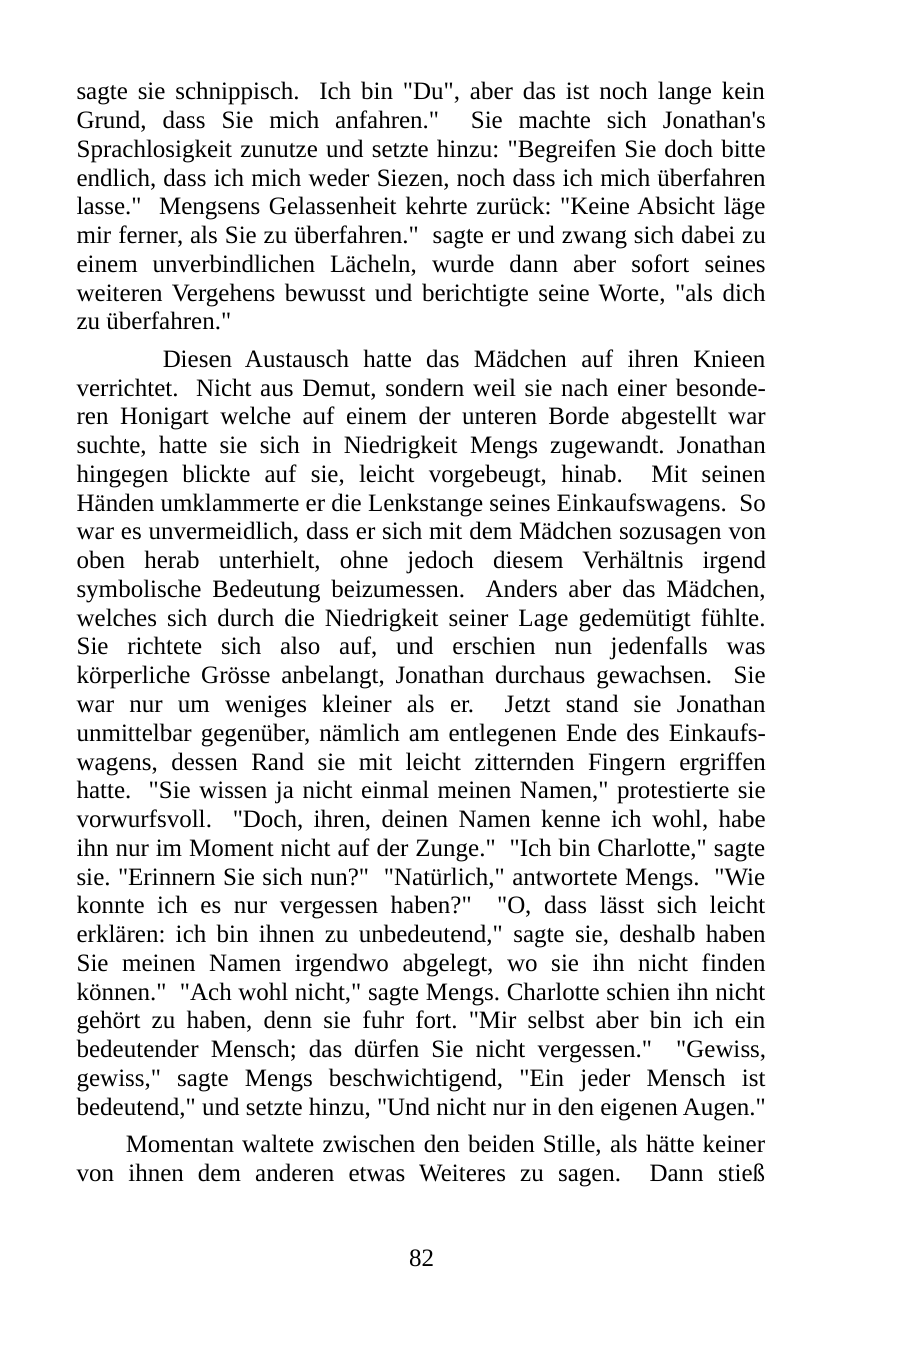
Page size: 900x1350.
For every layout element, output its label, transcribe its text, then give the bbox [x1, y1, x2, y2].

text sagte sie schnippisch. Ich bin "Du", aber das ist noch lange kein Grund, dass Sie mich anfahren." Sie machte sich Jonathan's Sprachlosigkeit zunutze und setzte hinzu: "Begreifen Sie doch bitte endlich, dass ich mich weder Siezen, noch dass ich mich überfahren lasse." Mengsens Gelassenheit kehrte zurück: "Keine Absicht läge mir ferner, als Sie zu überfahren." sagte er und zwang sich dabei zu einem unverbindlichen Lächeln, wurde dann aber sofort seines weiteren Vergehens bewusst und berichtigte seine Worte, "als dich zu überfahren." [76, 76, 766, 335]
text Diesen Austausch hatte das Mädchen auf ihren Knieen verrichtet. Nicht aus Demut, sondern weil sie nach einer besonde-ren Honigart welche auf einem der unteren Borde abgestellt war suchte, hatte sie sich in Niedrigkeit Mengs zugewandt. Jonathan hingegen blickte auf sie, leicht vorgebeugt, hinab. Mit seinen Händen umklammerte er die Lenkstange seines Einkaufswagens. So war es unvermeidlich, dass er sich mit dem Mädchen sozusagen von oben herab unterhielt, ohne jedoch diesem Verhältnis irgend symbolische Bedeutung beizumessen. Anders aber das Mädchen, welches sich durch die Niedrigkeit seiner Lage gedemütigt fühlte. Sie richtete sich also auf, und erschien nun jedenfalls was körperliche Grösse anbelangt, Jonathan durchaus gewachsen. Sie war nur um weniges kleiner als er. Jetzt stand sie Jonathan unmittelbar gegenüber, nämlich am entlegenen Ende des Einkaufs-wagens, dessen Rand sie mit leicht zitternden Fingern ergriffen hatte. "Sie wissen ja nicht einmal meinen Namen," protestierte sie vorwurfsvoll. "Doch, ihren, deinen Namen kenne ich wohl, habe ihn nur im Moment nicht auf der Zunge." "Ich bin Charlotte," sagte sie. "Erinnern Sie sich nun?" "Natürlich," antwortete Mengs. "Wie konnte ich es nur vergessen haben?" "O, dass lässt sich leicht erklären: ich bin ihnen zu unbedeutend," sagte sie, deshalb haben Sie meinen Namen irgendwo abgelegt, wo sie ihn nicht finden können." "Ach wohl nicht," sagte Mengs. Charlotte schien ihn nicht gehört zu haben, denn sie fuhr fort. "Mir selbst aber bin ich ein bedeutender Mensch; das dürfen Sie nicht vergessen." "Gewiss, gewiss," sagte Mengs beschwichtigend, "Ein jeder Mensch ist bedeutend," und setzte hinzu, "Und nicht nur in den eigenen Augen." [76, 344, 766, 1120]
text Momentan waltete zwischen den beiden Stille, als hätte keiner von ihnen dem anderen etwas Weiteres zu sagen. Dann stieß [76, 1129, 766, 1187]
